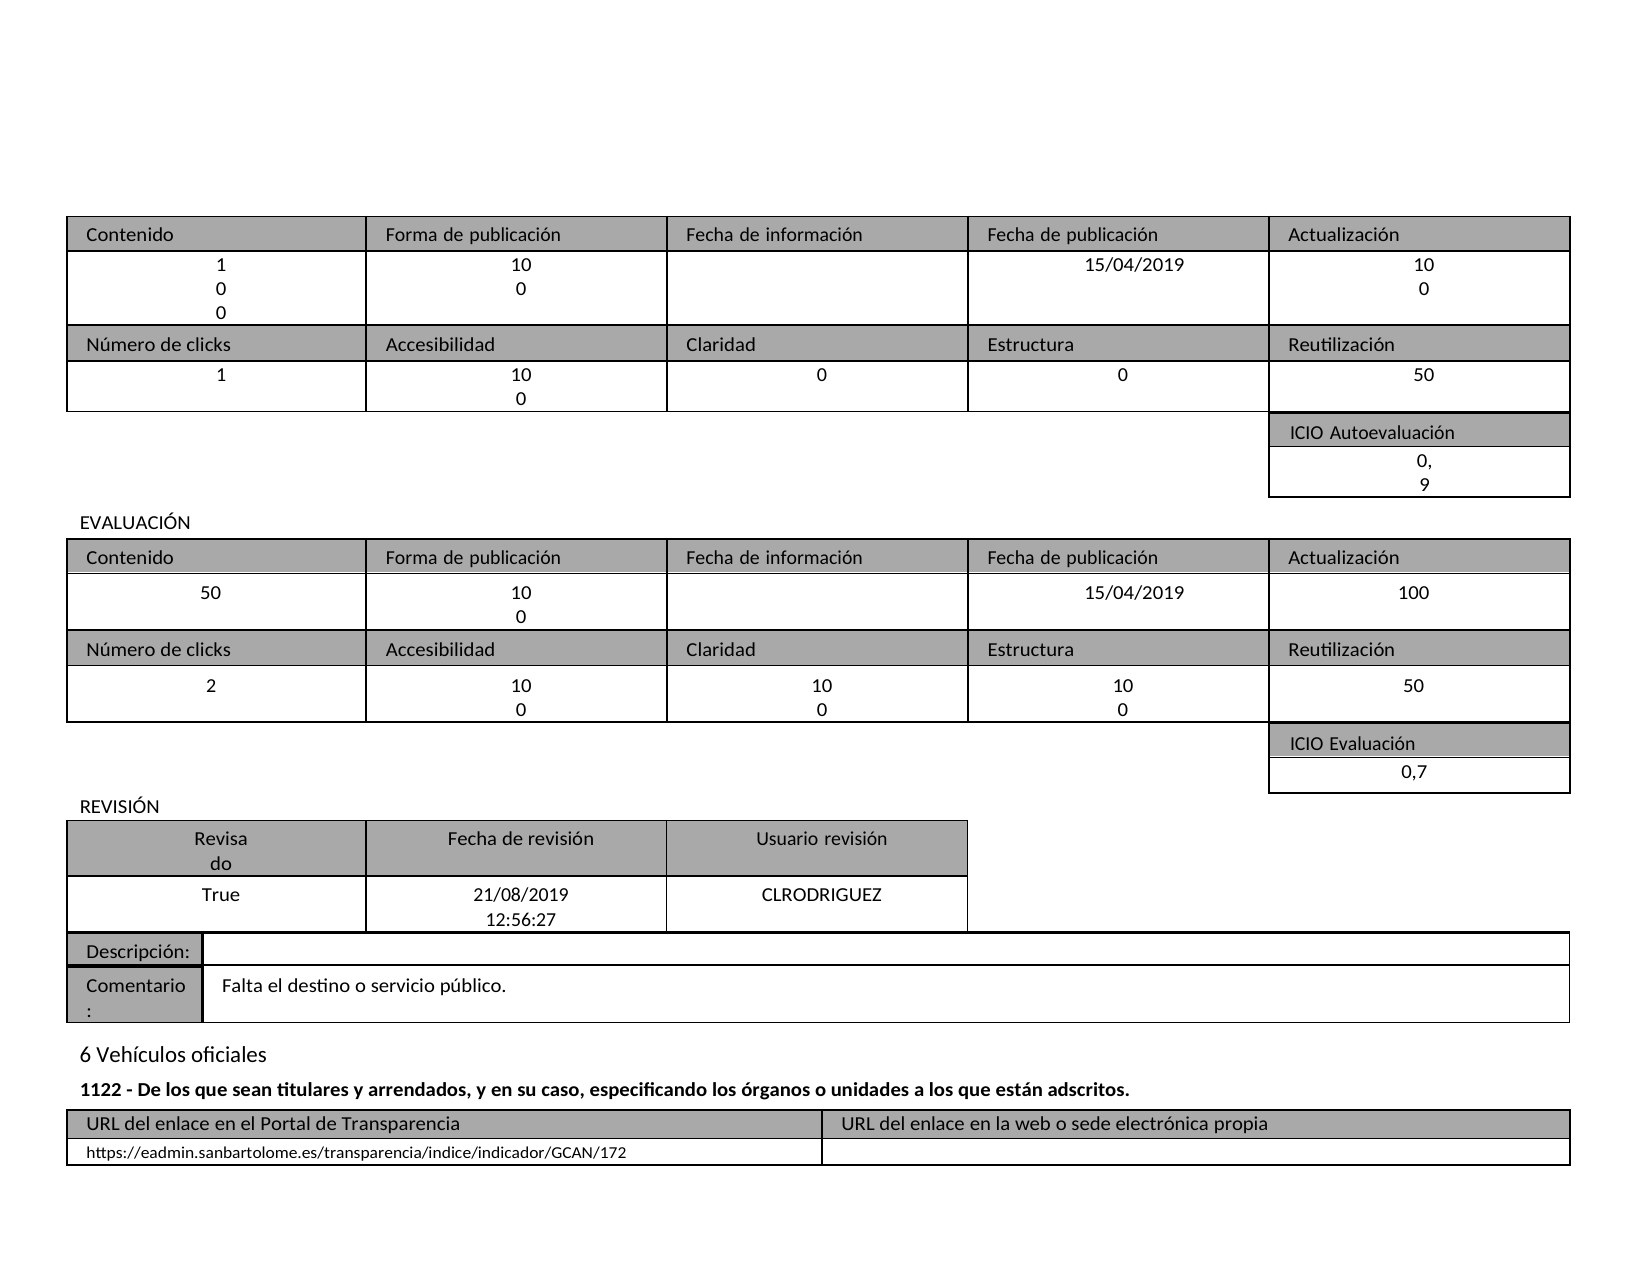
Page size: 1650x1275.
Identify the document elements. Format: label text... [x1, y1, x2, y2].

table_cell CLRODRIGUEZ [667, 877, 967, 931]
table_cell Número de clicks [68, 326, 365, 360]
table_header Fecha de revisión [367, 821, 666, 875]
table_cell 100 [1270, 574, 1569, 629]
table_header URL del enlace en el Portal de Transparencia [68, 1111, 821, 1138]
table_cell 0,7 [1270, 758, 1569, 792]
table_cell Accesibilidad [367, 326, 666, 360]
table_cell 100 [367, 666, 666, 721]
table_cell 0 [969, 362, 1268, 411]
table_cell [668, 574, 967, 629]
table_cell Estructura [969, 631, 1268, 665]
table_cell Falta el destino o servicio público. [204, 966, 1569, 1022]
table_header Fecha de publicación [969, 217, 1268, 250]
table_cell Estructura [969, 326, 1268, 360]
subtitle Vehículos oficiales [79, 1040, 1594, 1068]
table_header Forma de publicación [367, 217, 666, 250]
text EVALUACIÓN [79, 511, 1594, 535]
table_cell Accesibilidad [367, 631, 666, 665]
table_header Actualización [1270, 540, 1569, 572]
table_header [968, 820, 1569, 931]
table_cell Descripción: [68, 934, 201, 964]
table_cell 100 [668, 666, 967, 721]
table_header Fecha de publicación [969, 540, 1268, 572]
text REVISIÓN [79, 794, 1594, 818]
table_cell ICIO Evaluación [1270, 724, 1569, 756]
table_cell Claridad [668, 631, 967, 665]
table_cell 50 [68, 574, 365, 629]
table_cell Número de clicks [68, 631, 365, 665]
table_cell [823, 1139, 1569, 1164]
table_header Contenido [68, 217, 365, 250]
table_cell Reutilización [1270, 326, 1569, 360]
table_cell Comentario: [68, 968, 201, 1022]
table_header Contenido [68, 540, 365, 572]
table_cell https://eadmin.sanbartolome.es/transparencia/indice/indicador/GCAN/172 [68, 1139, 821, 1164]
table_header Fecha de información [668, 217, 967, 250]
table_cell 100 [68, 252, 365, 324]
table_cell [668, 252, 967, 324]
table_cell 100 [367, 362, 666, 411]
table_cell 15/04/2019 [969, 252, 1268, 324]
table_cell 1 [68, 362, 365, 411]
table_cell 100 [367, 574, 666, 629]
table_cell 0 [668, 362, 967, 411]
table_cell 50 [1270, 362, 1569, 411]
table_cell 50 [1270, 666, 1569, 721]
table_cell 0,9 [1270, 447, 1569, 496]
table_header Revisado [68, 821, 365, 875]
table_cell True [68, 877, 365, 931]
table_cell 100 [969, 666, 1268, 721]
table_cell Reutilización [1270, 631, 1569, 665]
table_header Actualización [1270, 217, 1569, 250]
table_header Forma de publicación [367, 540, 666, 572]
table_cell 100 [367, 252, 666, 324]
table_cell Claridad [668, 326, 967, 360]
table_cell 2 [68, 666, 365, 721]
table_header URL del enlace en la web o sede electrónica propia [823, 1111, 1569, 1138]
table_cell [67, 412, 1268, 496]
table_cell ICIO Autoevaluación [1270, 414, 1569, 446]
table_cell [67, 723, 1268, 792]
table_cell [204, 934, 1569, 964]
text 1122 - De los que sean titulares y arrendados, y en su caso, especificando los órganos o unidades a los que están adscritos. [79, 1077, 1594, 1101]
table_header Usuario revisión [667, 821, 967, 875]
table_cell 100 [1270, 252, 1569, 324]
table_header Fecha de información [668, 540, 967, 572]
table_cell 15/04/2019 [969, 574, 1268, 629]
table_cell 21/08/2019 12:56:27 [367, 877, 666, 931]
